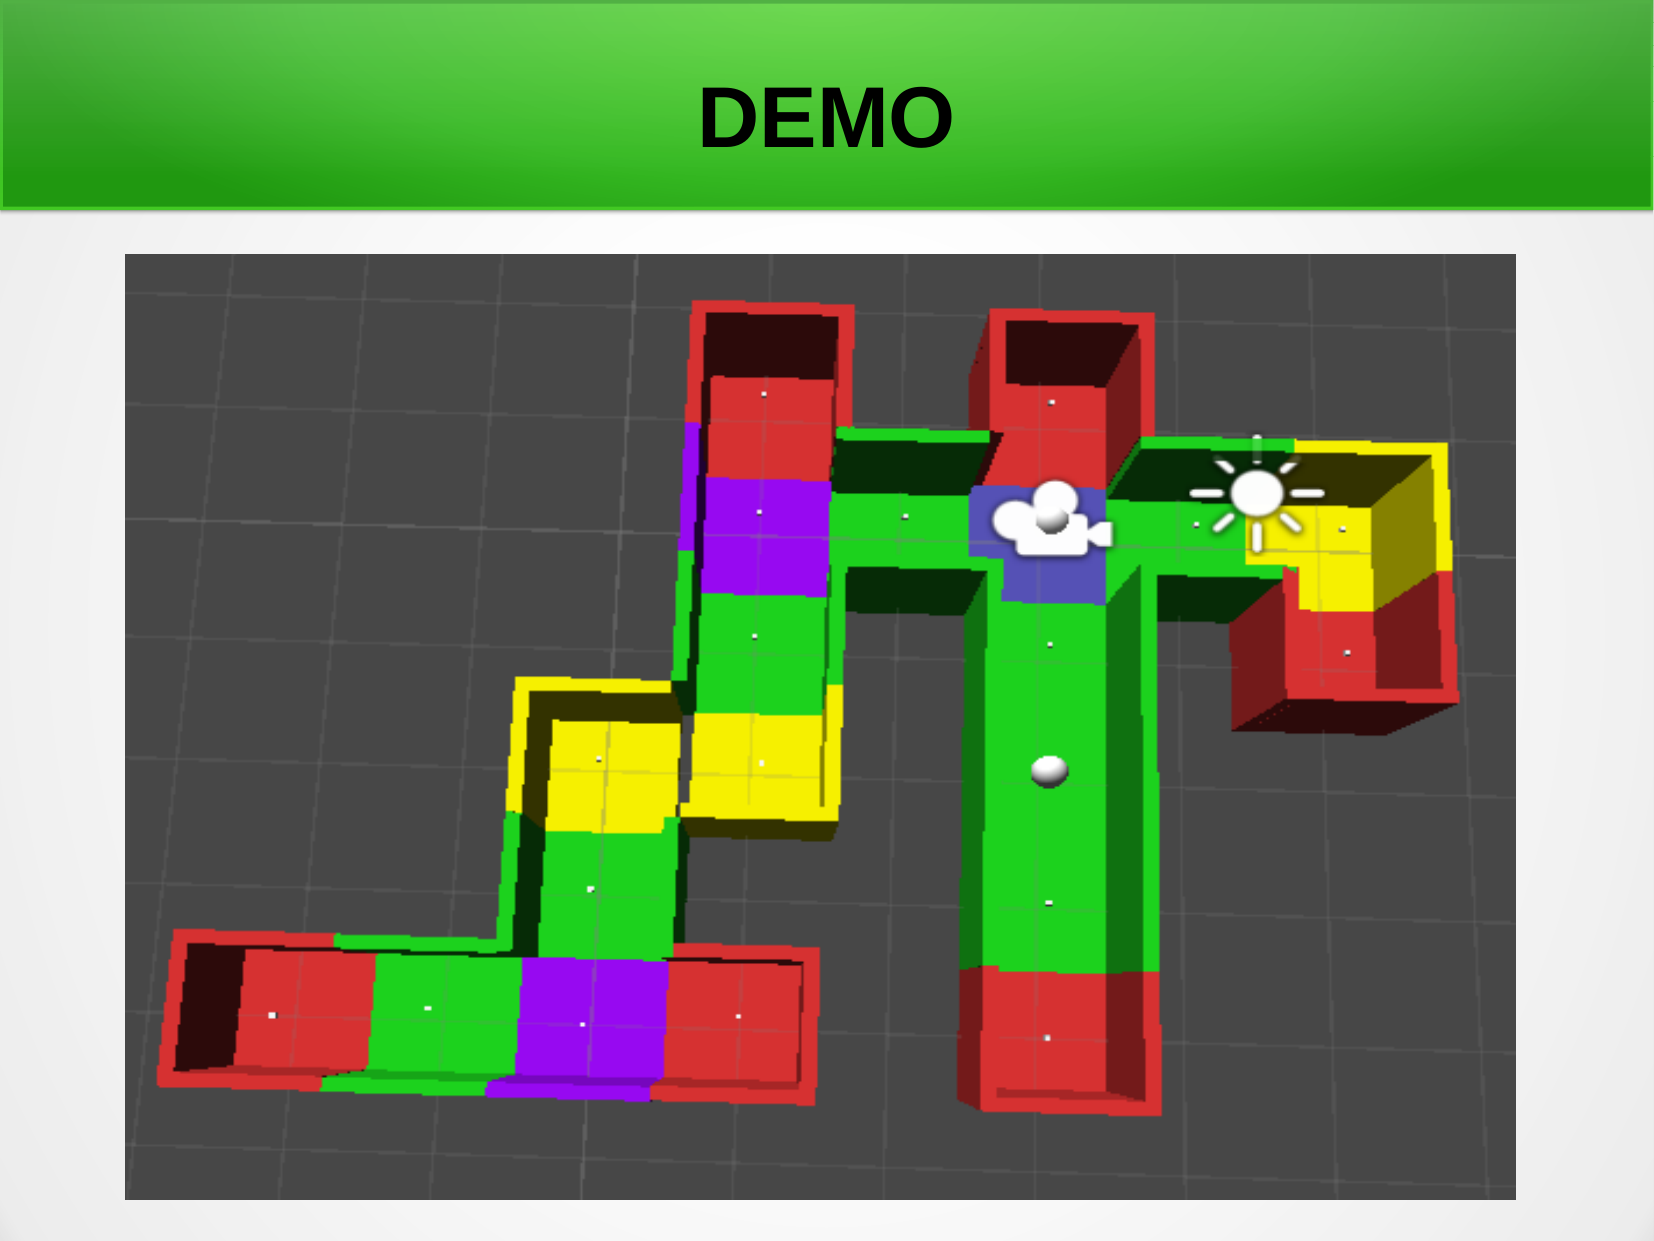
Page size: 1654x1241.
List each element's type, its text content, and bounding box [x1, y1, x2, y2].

picture [125, 254, 1516, 1200]
title DEMO [82, 47, 1571, 189]
